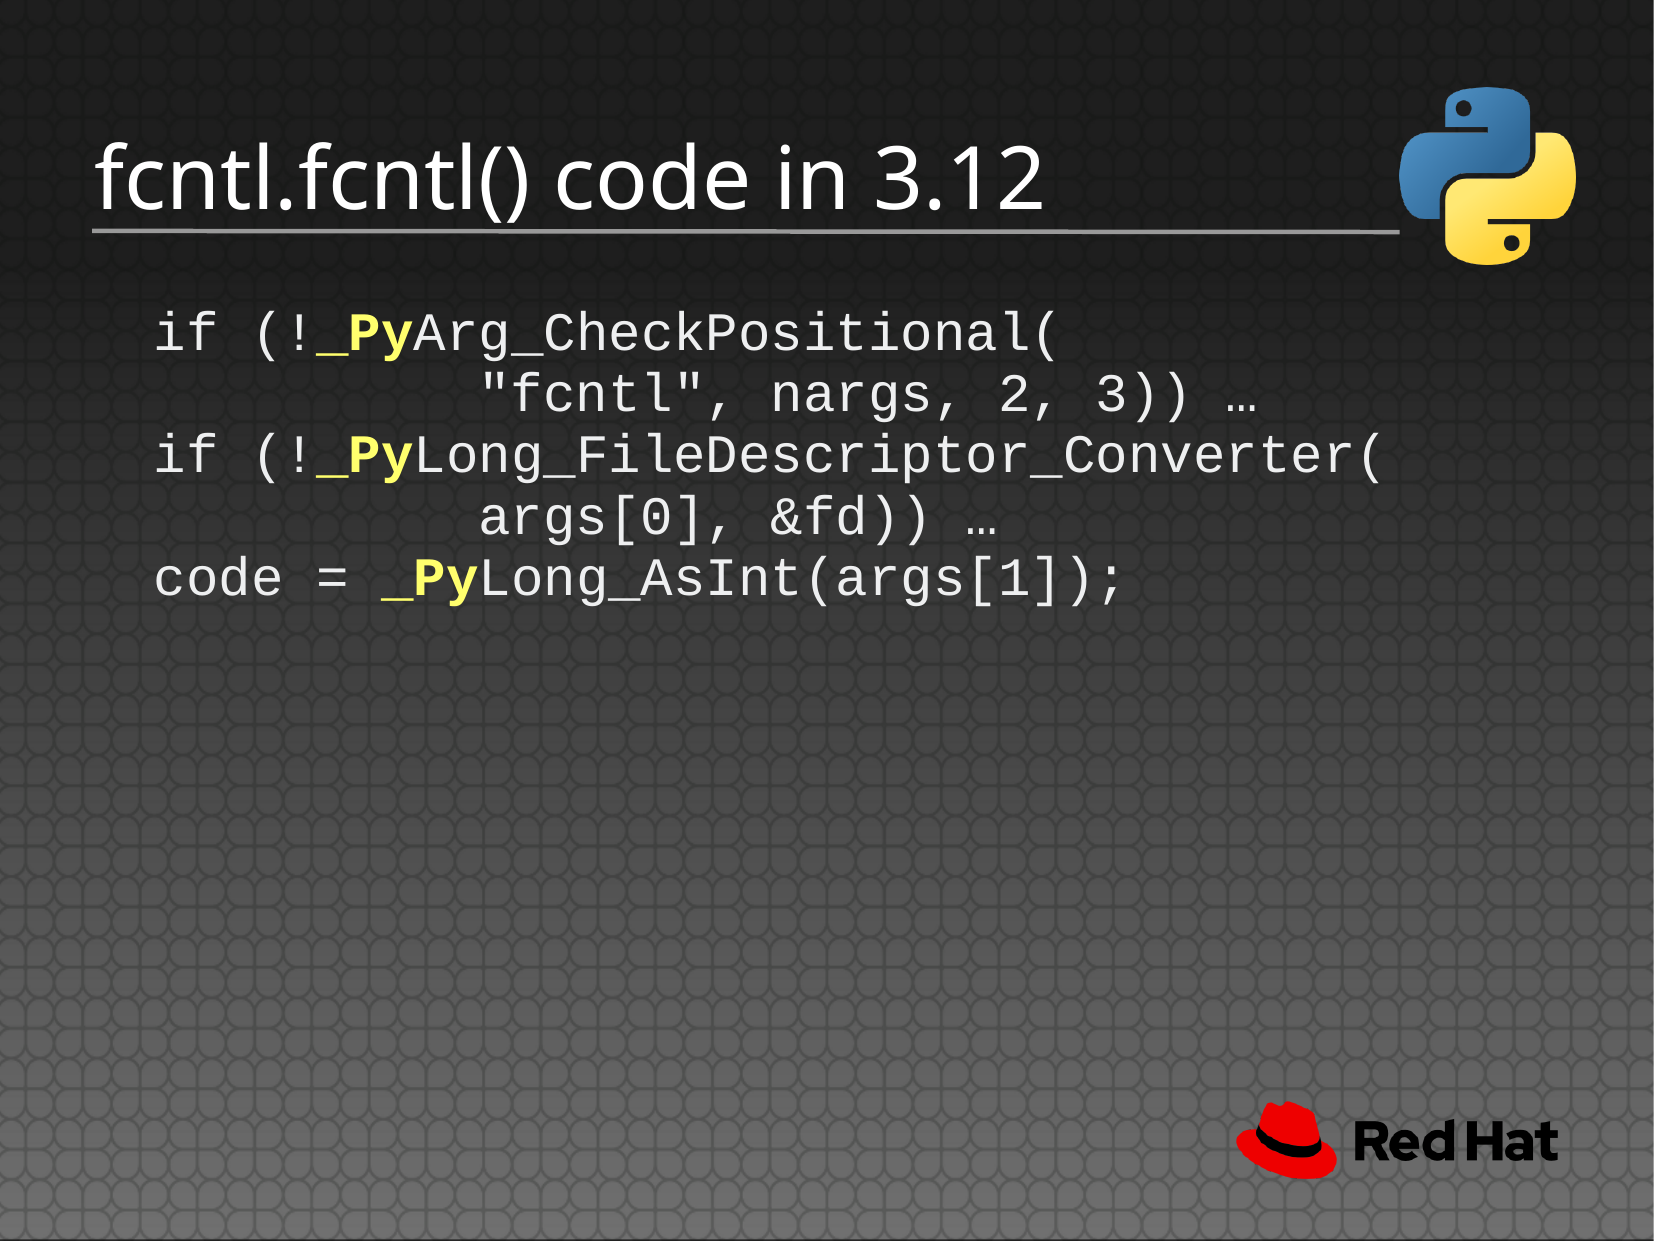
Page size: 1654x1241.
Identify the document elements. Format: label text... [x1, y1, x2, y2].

picture [0, 0, 1654, 1241]
list if (!_PyArg_CheckPositional( "fcntl", nargs, 2, 3)) … if (!_PyLong_FileDescriptor_Converter( args[0], &fd)) … code = _PyLong_AsInt(args[1]); [82, 304, 1629, 1045]
title fcntl.fcntl() code in 3.12 [94, 100, 1426, 251]
